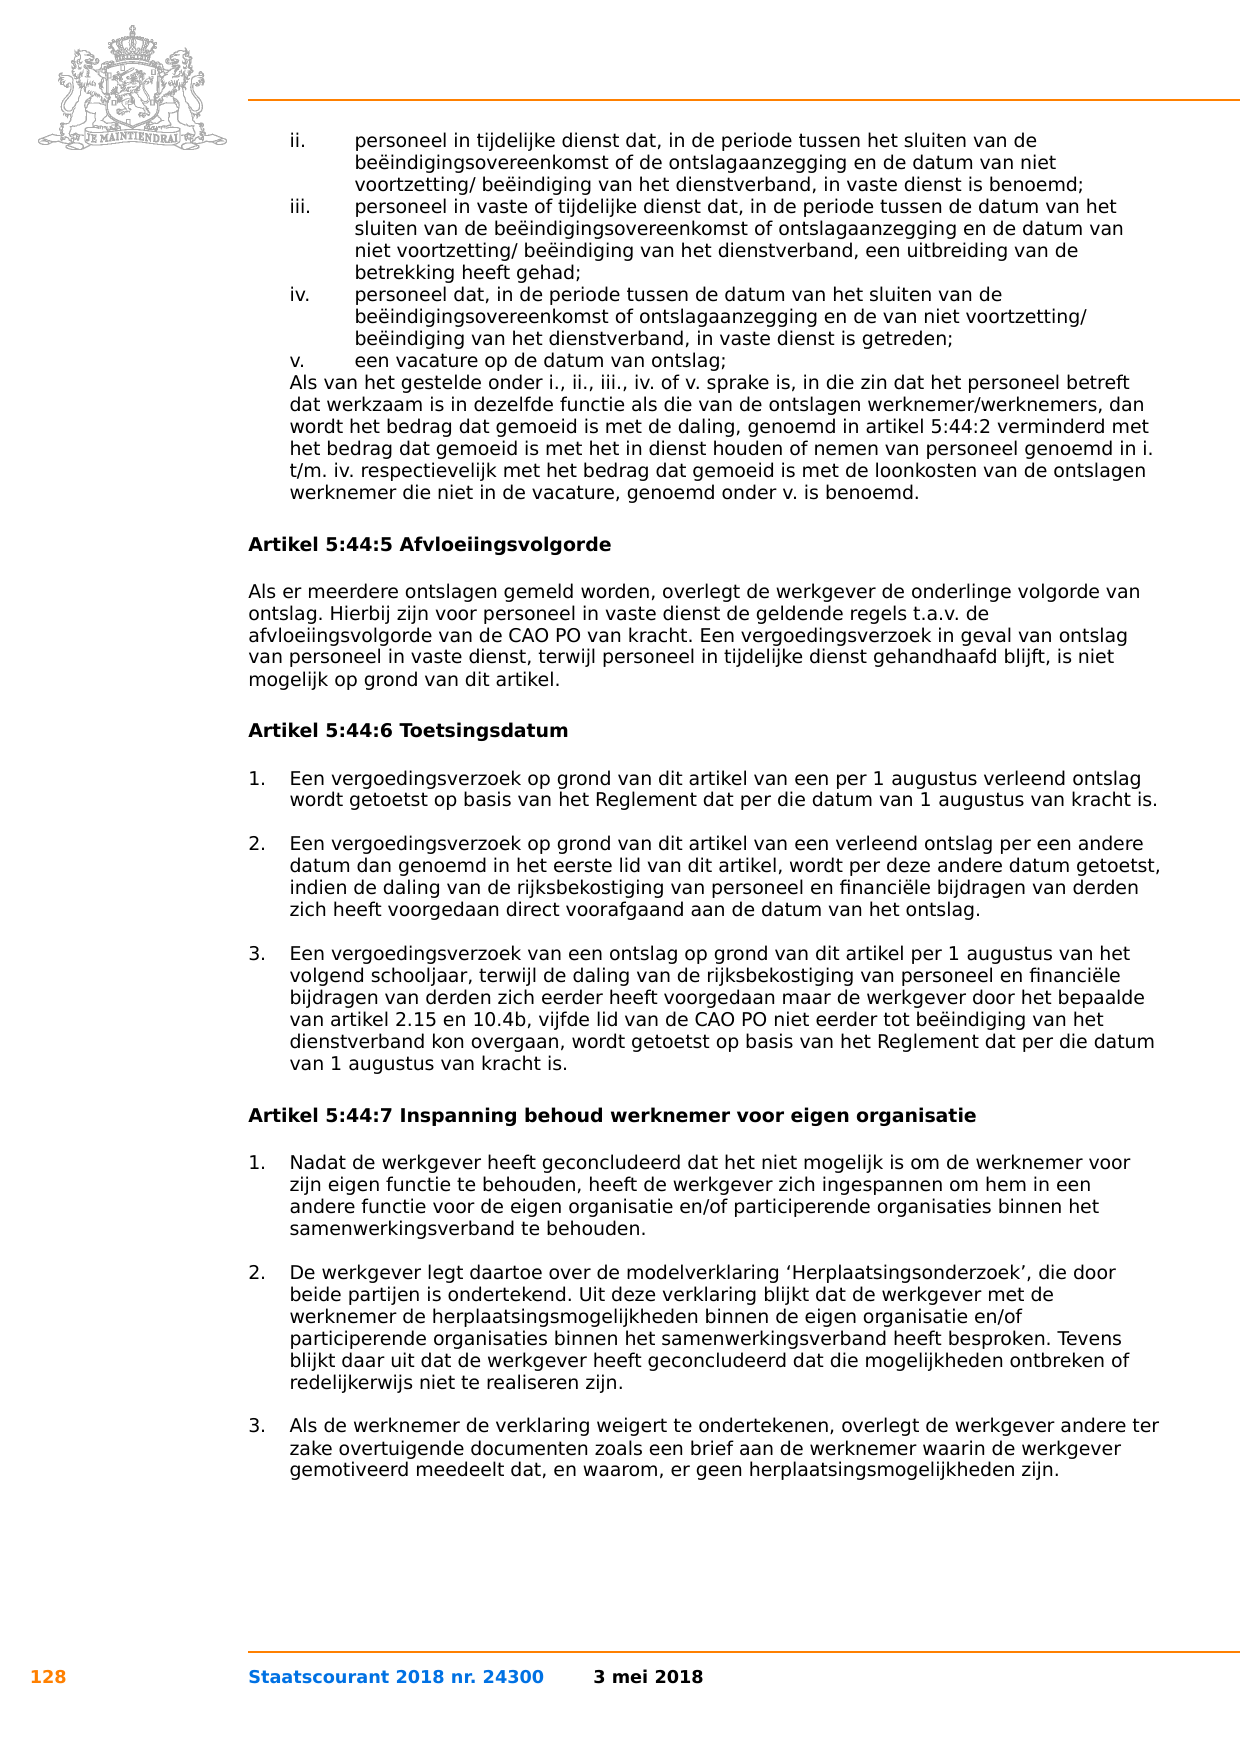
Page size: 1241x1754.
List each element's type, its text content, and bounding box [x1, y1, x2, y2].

text 2. Een vergoedingsverzoek op grond van dit artikel van een verleend ontslag per een andere datum dan genoemd in het eerste lid van dit artikel, wordt per deze andere datum getoetst, indien de daling van de rijksbekostiging van personeel en financiële bijdragen van derden zich heeft voorgedaan direct voorafgaand aan de datum van het ontslag. [248, 833, 1163, 921]
text iv. personeel dat, in de periode tussen de datum van het sluiten van de beëindigingsovereenkomst of ontslagaanzegging en de van niet voortzetting/ beëindiging van het dienstverband, in vaste dienst is getreden; [289, 284, 1163, 350]
subtitle Artikel 5:44:6 Toetsingsdatum [248, 720, 1163, 742]
text ii. personeel in tijdelijke dienst dat, in de periode tussen het sluiten van de beëindigingsovereenkomst of de ontslagaanzegging en de datum van niet voortzetting/ beëindiging van het dienstverband, in vaste dienst is benoemd; [289, 130, 1163, 196]
text 3. Een vergoedingsverzoek van een ontslag op grond van dit artikel per 1 augustus van het volgend schooljaar, terwijl de daling van de rijksbekostiging van personeel en financiële bijdragen van derden zich eerder heeft voorgedaan maar de werkgever door het bepaalde van artikel 2.15 en 10.4b, vijfde lid van de CAO PO niet eerder tot beëindiging van het dienstverband kon overgaan, wordt getoetst op basis van het Reglement dat per die datum van 1 augustus van kracht is. [248, 943, 1163, 1075]
subtitle Artikel 5:44:5 Afvloeiingsvolgorde [248, 533, 1163, 556]
picture [38, 25, 227, 150]
text 2. De werkgever legt daartoe over de modelverklaring ‘Herplaatsingsonderzoek’, die door beide partijen is ondertekend. Uit deze verklaring blijkt dat de werkgever met de werknemer de herplaatsingsmogelijkheden binnen de eigen organisatie en/of participerende organisaties binnen het samenwerkingsverband heeft besproken. Tevens blijkt daar uit dat de werkgever heeft geconcludeerd dat die mogelijkheden ontbreken of redelijkerwijs niet te realiseren zijn. [248, 1262, 1163, 1393]
text Als er meerdere ontslagen gemeld worden, overlegt de werkgever de onderlinge volgorde van ontslag. Hierbij zijn voor personeel in vaste dienst de geldende regels t.a.v. de afvloeiingsvolgorde van de CAO PO van kracht. Een vergoedingsverzoek in geval van ontslag van personeel in vaste dienst, terwijl personeel in tijdelijke dienst gehandhaafd blijft, is niet mogelijk op grond van dit artikel. [248, 581, 1163, 690]
text 3. Als de werknemer de verklaring weigert te ondertekenen, overlegt de werkgever andere ter zake overtuigende documenten zoals een brief aan de werknemer waarin de werkgever gemotiveerd meedeelt dat, en waarom, er geen herplaatsingsmogelijkheden zijn. [248, 1415, 1163, 1481]
subtitle Artikel 5:44:7 Inspanning behoud werknemer voor eigen organisatie [248, 1105, 1163, 1127]
text v. een vacature op de datum van ontslag; [289, 350, 1163, 372]
text Als van het gestelde onder i., ii., iii., iv. of v. sprake is, in die zin dat het personeel betreft dat werkzaam is in dezelfde functie als die van de ontslagen werknemer/werknemers, dan wordt het bedrag dat gemoeid is met de daling, genoemd in artikel 5:44:2 verminderd met het bedrag dat gemoeid is met het in dienst houden of nemen van personeel genoemd in i. t/m. iv. respectievelijk met het bedrag dat gemoeid is met de loonkosten van de ontslagen werknemer die niet in de vacature, genoemd onder v. is benoemd. [289, 372, 1163, 503]
text 1. Nadat de werkgever heeft geconcludeerd dat het niet mogelijk is om de werknemer voor zijn eigen functie te behouden, heeft de werkgever zich ingespannen om hem in een andere functie voor de eigen organisatie en/of participerende organisaties binnen het samenwerkingsverband te behouden. [248, 1152, 1163, 1240]
text 1. Een vergoedingsverzoek op grond van dit artikel van een per 1 augustus verleend ontslag wordt getoetst op basis van het Reglement dat per die datum van 1 augustus van kracht is. [248, 767, 1163, 811]
text iii. personeel in vaste of tijdelijke dienst dat, in de periode tussen de datum van het sluiten van de beëindigingsovereenkomst of ontslagaanzegging en de datum van niet voortzetting/ beëindiging van het dienstverband, een uitbreiding van de betrekking heeft gehad; [289, 196, 1163, 284]
